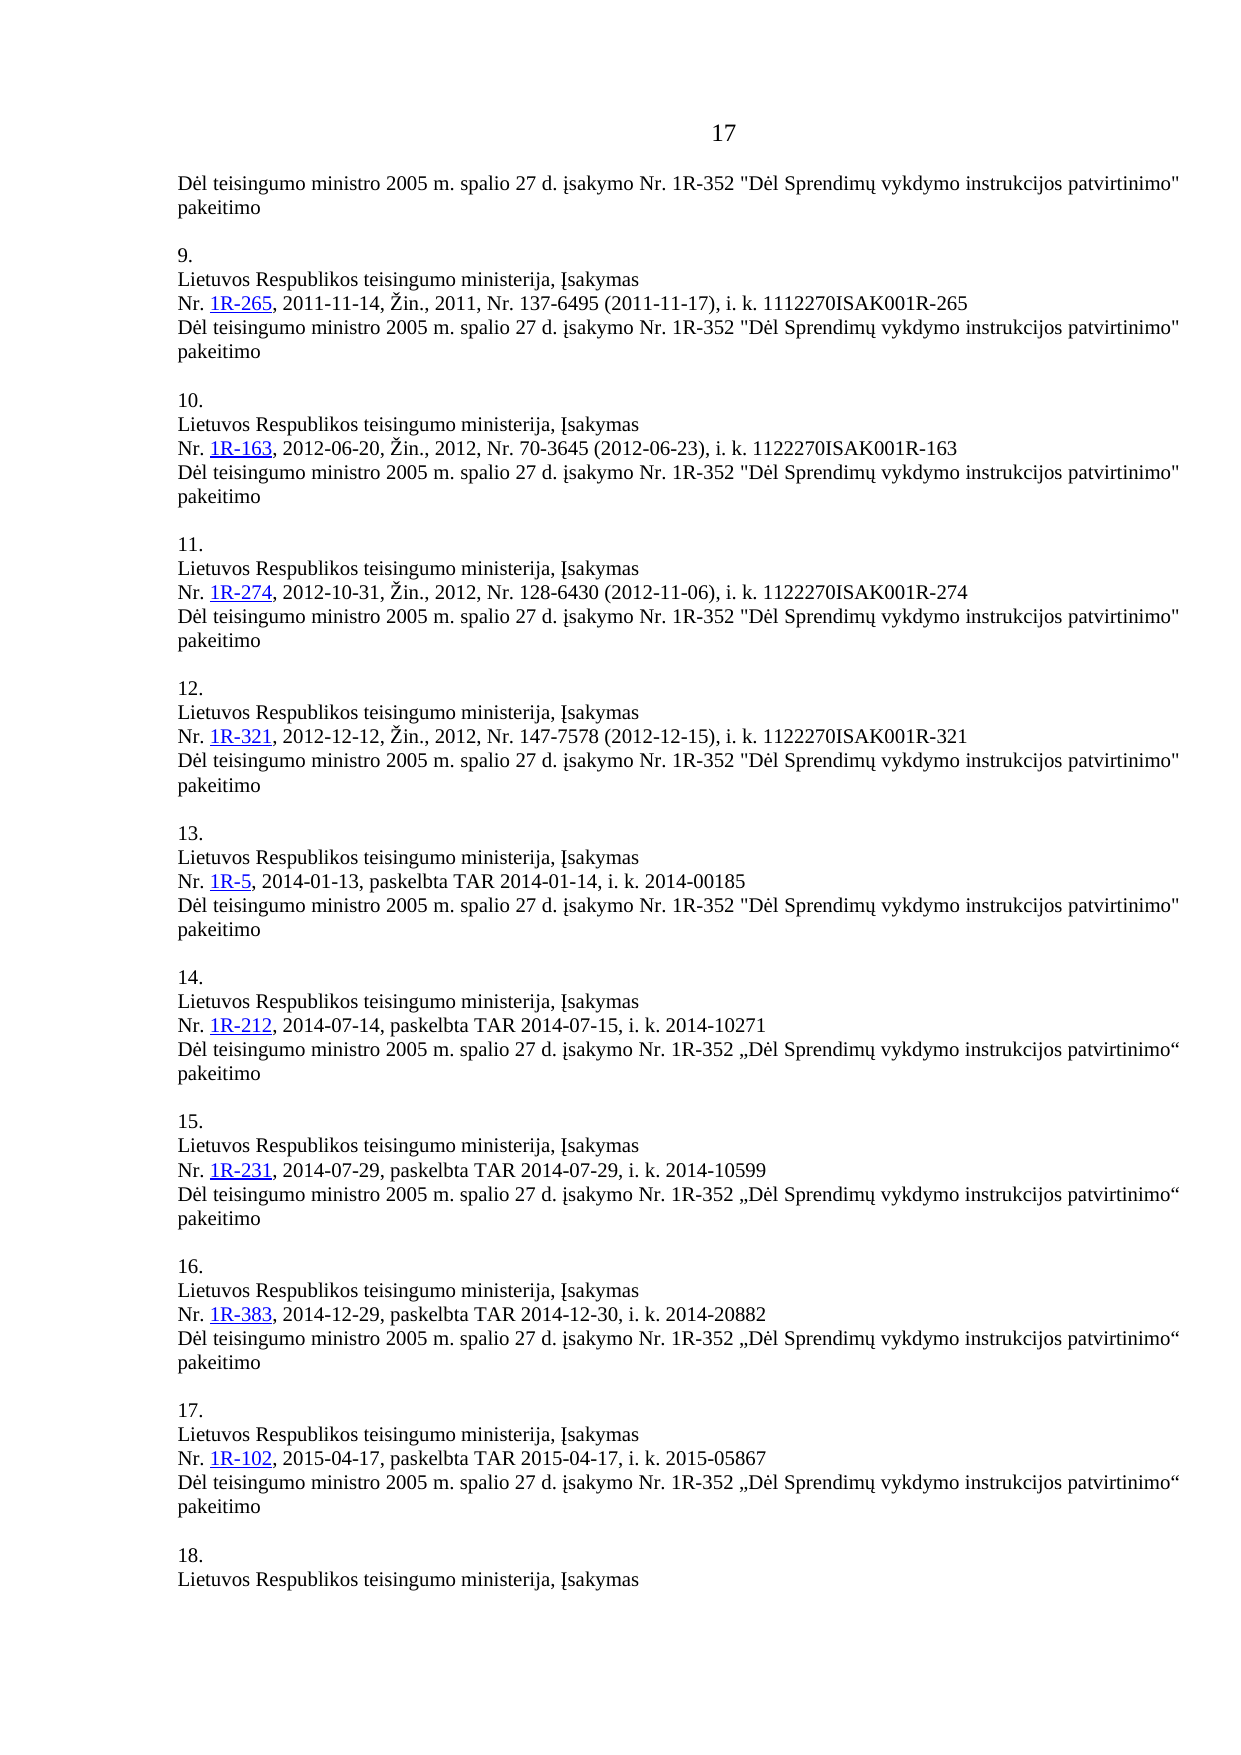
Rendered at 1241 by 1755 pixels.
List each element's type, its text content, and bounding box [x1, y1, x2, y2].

text Lietuvos Respublikos teisingumo ministerija, Įsakymas [177, 1567, 1181, 1591]
text 12. [177, 676, 1181, 700]
text Lietuvos Respublikos teisingumo ministerija, Įsakymas [177, 989, 1181, 1013]
text Dėl teisingumo ministro 2005 m. spalio 27 d. įsakymo Nr. 1R-352 „Dėl Sprendimų vykdymo instrukcijos patvirtinimo“ pakeitimo [177, 1182, 1181, 1230]
text Nr. 1R-383, 2014-12-29, paskelbta TAR 2014-12-30, i. k. 2014-20882 [177, 1302, 1181, 1326]
text Nr. 1R-231, 2014-07-29, paskelbta TAR 2014-07-29, i. k. 2014-10599 [177, 1157, 1181, 1182]
text Lietuvos Respublikos teisingumo ministerija, Įsakymas [177, 412, 1181, 436]
text Lietuvos Respublikos teisingumo ministerija, Įsakymas [177, 556, 1181, 580]
text Dėl teisingumo ministro 2005 m. spalio 27 d. įsakymo Nr. 1R-352 "Dėl Sprendimų vykdymo instrukcijos patvirtinimo" pakeitimo [177, 460, 1181, 508]
text Dėl teisingumo ministro 2005 m. spalio 27 d. įsakymo Nr. 1R-352 „Dėl Sprendimų vykdymo instrukcijos patvirtinimo“ pakeitimo [177, 1470, 1181, 1518]
text Lietuvos Respublikos teisingumo ministerija, Įsakymas [177, 700, 1181, 724]
text 16. [177, 1254, 1181, 1278]
text Lietuvos Respublikos teisingumo ministerija, Įsakymas [177, 845, 1181, 869]
text Nr. 1R-212, 2014-07-14, paskelbta TAR 2014-07-15, i. k. 2014-10271 [177, 1013, 1181, 1037]
text 9. [177, 243, 1181, 267]
text Lietuvos Respublikos teisingumo ministerija, Įsakymas [177, 267, 1181, 291]
text Nr. 1R-5, 2014-01-13, paskelbta TAR 2014-01-14, i. k. 2014-00185 [177, 869, 1181, 893]
text 13. [177, 821, 1181, 845]
text Nr. 1R-163, 2012-06-20, Žin., 2012, Nr. 70-3645 (2012-06-23), i. k. 1122270ISAK001R-163 [177, 436, 1181, 460]
text Dėl teisingumo ministro 2005 m. spalio 27 d. įsakymo Nr. 1R-352 "Dėl Sprendimų vykdymo instrukcijos patvirtinimo" pakeitimo [177, 315, 1181, 363]
text 17. [177, 1398, 1181, 1422]
text 10. [177, 387, 1181, 412]
text Dėl teisingumo ministro 2005 m. spalio 27 d. įsakymo Nr. 1R-352 "Dėl Sprendimų vykdymo instrukcijos patvirtinimo" pakeitimo [177, 171, 1181, 219]
text Dėl teisingumo ministro 2005 m. spalio 27 d. įsakymo Nr. 1R-352 „Dėl Sprendimų vykdymo instrukcijos patvirtinimo“ pakeitimo [177, 1326, 1181, 1374]
text Lietuvos Respublikos teisingumo ministerija, Įsakymas [177, 1133, 1181, 1157]
text Lietuvos Respublikos teisingumo ministerija, Įsakymas [177, 1422, 1181, 1446]
text Nr. 1R-102, 2015-04-17, paskelbta TAR 2015-04-17, i. k. 2015-05867 [177, 1446, 1181, 1470]
text 15. [177, 1109, 1181, 1133]
text Nr. 1R-265, 2011-11-14, Žin., 2011, Nr. 137-6495 (2011-11-17), i. k. 1112270ISAK001R-265 [177, 291, 1181, 315]
text Dėl teisingumo ministro 2005 m. spalio 27 d. įsakymo Nr. 1R-352 „Dėl Sprendimų vykdymo instrukcijos patvirtinimo“ pakeitimo [177, 1037, 1181, 1085]
text 18. [177, 1542, 1181, 1567]
text Nr. 1R-274, 2012-10-31, Žin., 2012, Nr. 128-6430 (2012-11-06), i. k. 1122270ISAK001R-274 [177, 580, 1181, 604]
text Nr. 1R-321, 2012-12-12, Žin., 2012, Nr. 147-7578 (2012-12-15), i. k. 1122270ISAK001R-321 [177, 724, 1181, 748]
text 14. [177, 965, 1181, 989]
text Dėl teisingumo ministro 2005 m. spalio 27 d. įsakymo Nr. 1R-352 "Dėl Sprendimų vykdymo instrukcijos patvirtinimo" pakeitimo [177, 893, 1181, 941]
text Lietuvos Respublikos teisingumo ministerija, Įsakymas [177, 1278, 1181, 1302]
text Dėl teisingumo ministro 2005 m. spalio 27 d. įsakymo Nr. 1R-352 "Dėl Sprendimų vykdymo instrukcijos patvirtinimo" pakeitimo [177, 604, 1181, 652]
text Dėl teisingumo ministro 2005 m. spalio 27 d. įsakymo Nr. 1R-352 "Dėl Sprendimų vykdymo instrukcijos patvirtinimo" pakeitimo [177, 748, 1181, 797]
text 11. [177, 532, 1181, 556]
